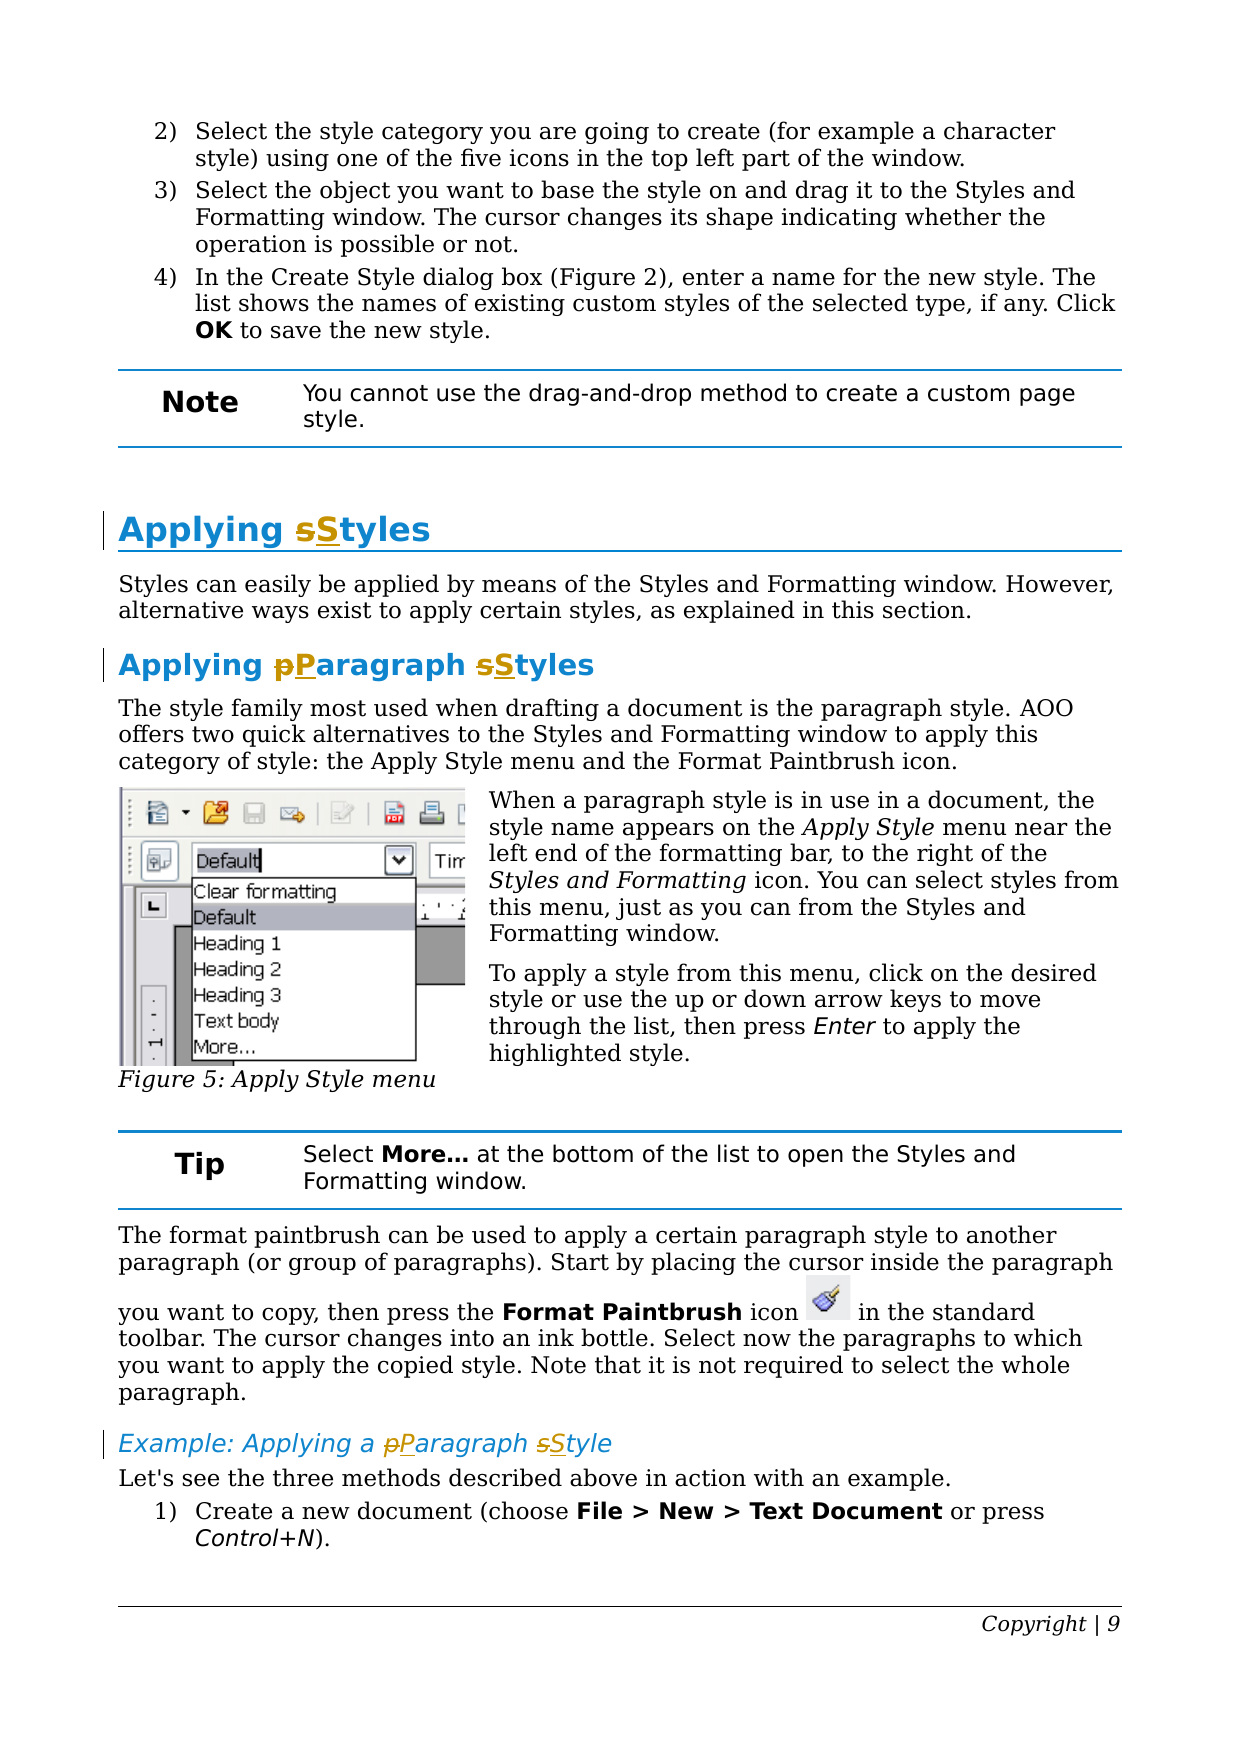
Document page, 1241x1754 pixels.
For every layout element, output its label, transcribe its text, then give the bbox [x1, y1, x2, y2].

text Figure 5: Apply Style menu [118, 1066, 465, 1093]
table_header Tip [118, 1133, 281, 1208]
list Select the object you want to base the style on and drag it to the Styles and Formatting window. The cursor changes its shape indicating whether the operation is possible or not. [177, 178, 1122, 258]
subtitle Example: Applying a Paragraph Style [118, 1430, 1122, 1459]
text To apply a style from this menu, click on the desired style or use the up or down arrow keys to move through the list, then press Enter to apply the highlighted style. [465, 960, 1122, 1066]
text The style family most used when drafting a document is the paragraph style. AOO offers two quick alternatives to the Styles and Formatting window to apply this category of style: the Apply Style menu and the Format Paintbrush icon. [118, 695, 1122, 775]
text The format paintbrush can be used to apply a certain paragraph style to another paragraph (or group of paragraphs). Start by placing the cursor inside the paragraph you want to copy, then press the Format Paintbrush icon in the standard toolbar. The cursor changes into an ink bottle. Select now the paragraphs to which you want to apply the copied style. Note that it is not required to select the whole paragraph. [118, 1222, 1122, 1405]
list Create a new document (choose File > New > Text Document or press Control+N). [177, 1498, 1122, 1552]
list Let's see the three methods described above in action with an example. [118, 1465, 1122, 1492]
text When a paragraph style is in use in a document, the style name appears on the Apply Style menu near the left end of the formatting bar, to the right of the Styles and Formatting icon. You can select styles from this menu, just as you can from the Styles and Formatting window. [465, 787, 1122, 947]
picture [118, 787, 465, 1066]
table_header Select More… at the bottom of the list to open the Styles and Formatting window. [281, 1133, 1122, 1208]
list Select the style category you are going to create (for example a character style) using one of the five icons in the top left part of the window. [177, 118, 1122, 171]
table_header You cannot use the drag-and-drop method to create a custom page style. [281, 371, 1122, 446]
picture [806, 1275, 851, 1320]
table_header Note [118, 371, 281, 446]
subtitle Applying Paragraph Styles [118, 648, 1122, 682]
subtitle Applying Styles [118, 511, 1122, 550]
list In the Create Style dialog box (Figure 2), enter a name for the new style. The list shows the names of existing custom styles of the selected type, if any. Click OK to save the new style. [177, 264, 1122, 344]
text Styles can easily be applied by means of the Styles and Formatting window. However, alternative ways exist to apply certain styles, as explained in this section. [118, 571, 1122, 624]
